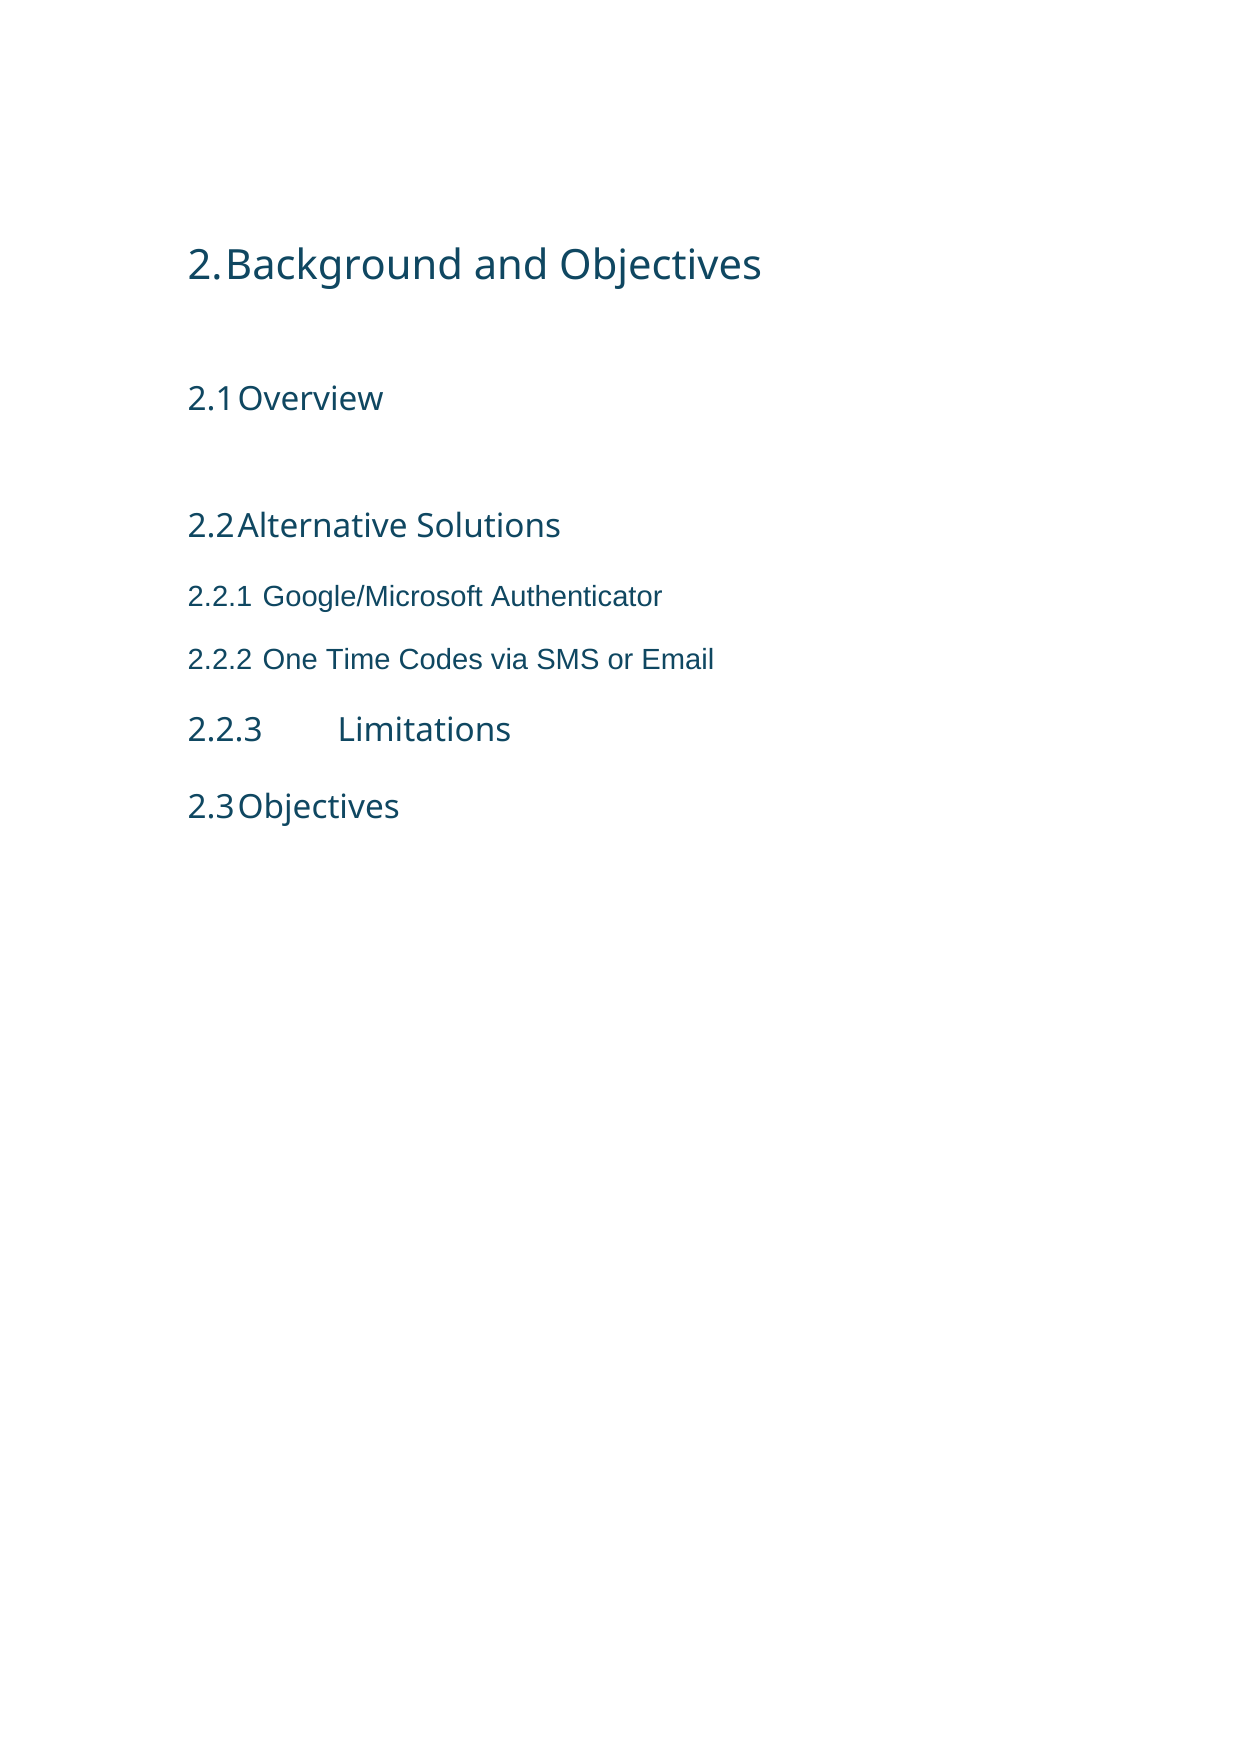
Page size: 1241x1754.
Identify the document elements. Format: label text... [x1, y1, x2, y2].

subtitle Overview [187, 375, 1090, 420]
subtitle Alternative Solutions [187, 502, 1090, 547]
subtitle Google/Microsoft Authenticator [187, 579, 1090, 612]
subtitle One Time Codes via SMS or Email [187, 642, 1090, 676]
subtitle Objectives [187, 783, 1090, 828]
subtitle Limitations [187, 706, 1090, 751]
subtitle Background and Objectives [187, 235, 1090, 292]
